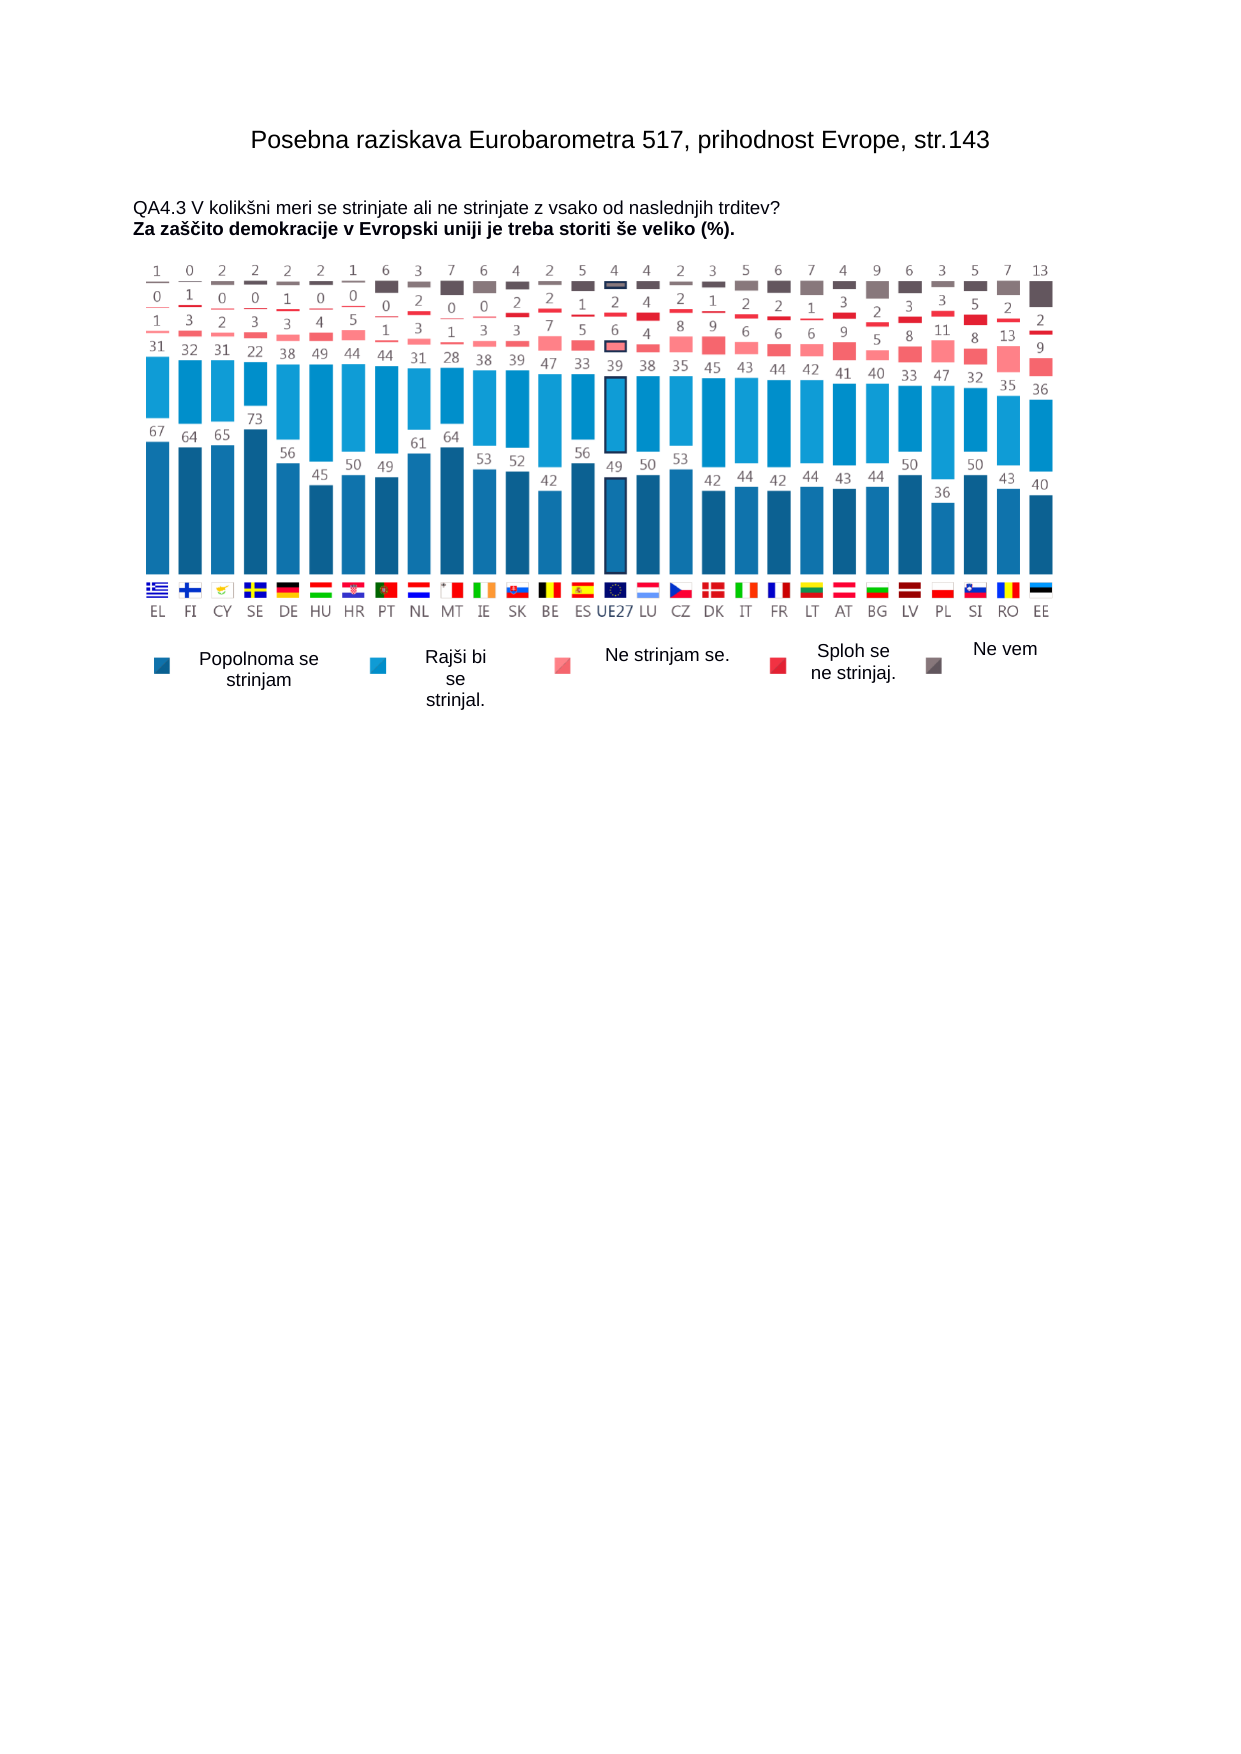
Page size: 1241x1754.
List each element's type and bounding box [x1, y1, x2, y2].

picture [138, 258, 1063, 621]
picture [147, 645, 951, 699]
